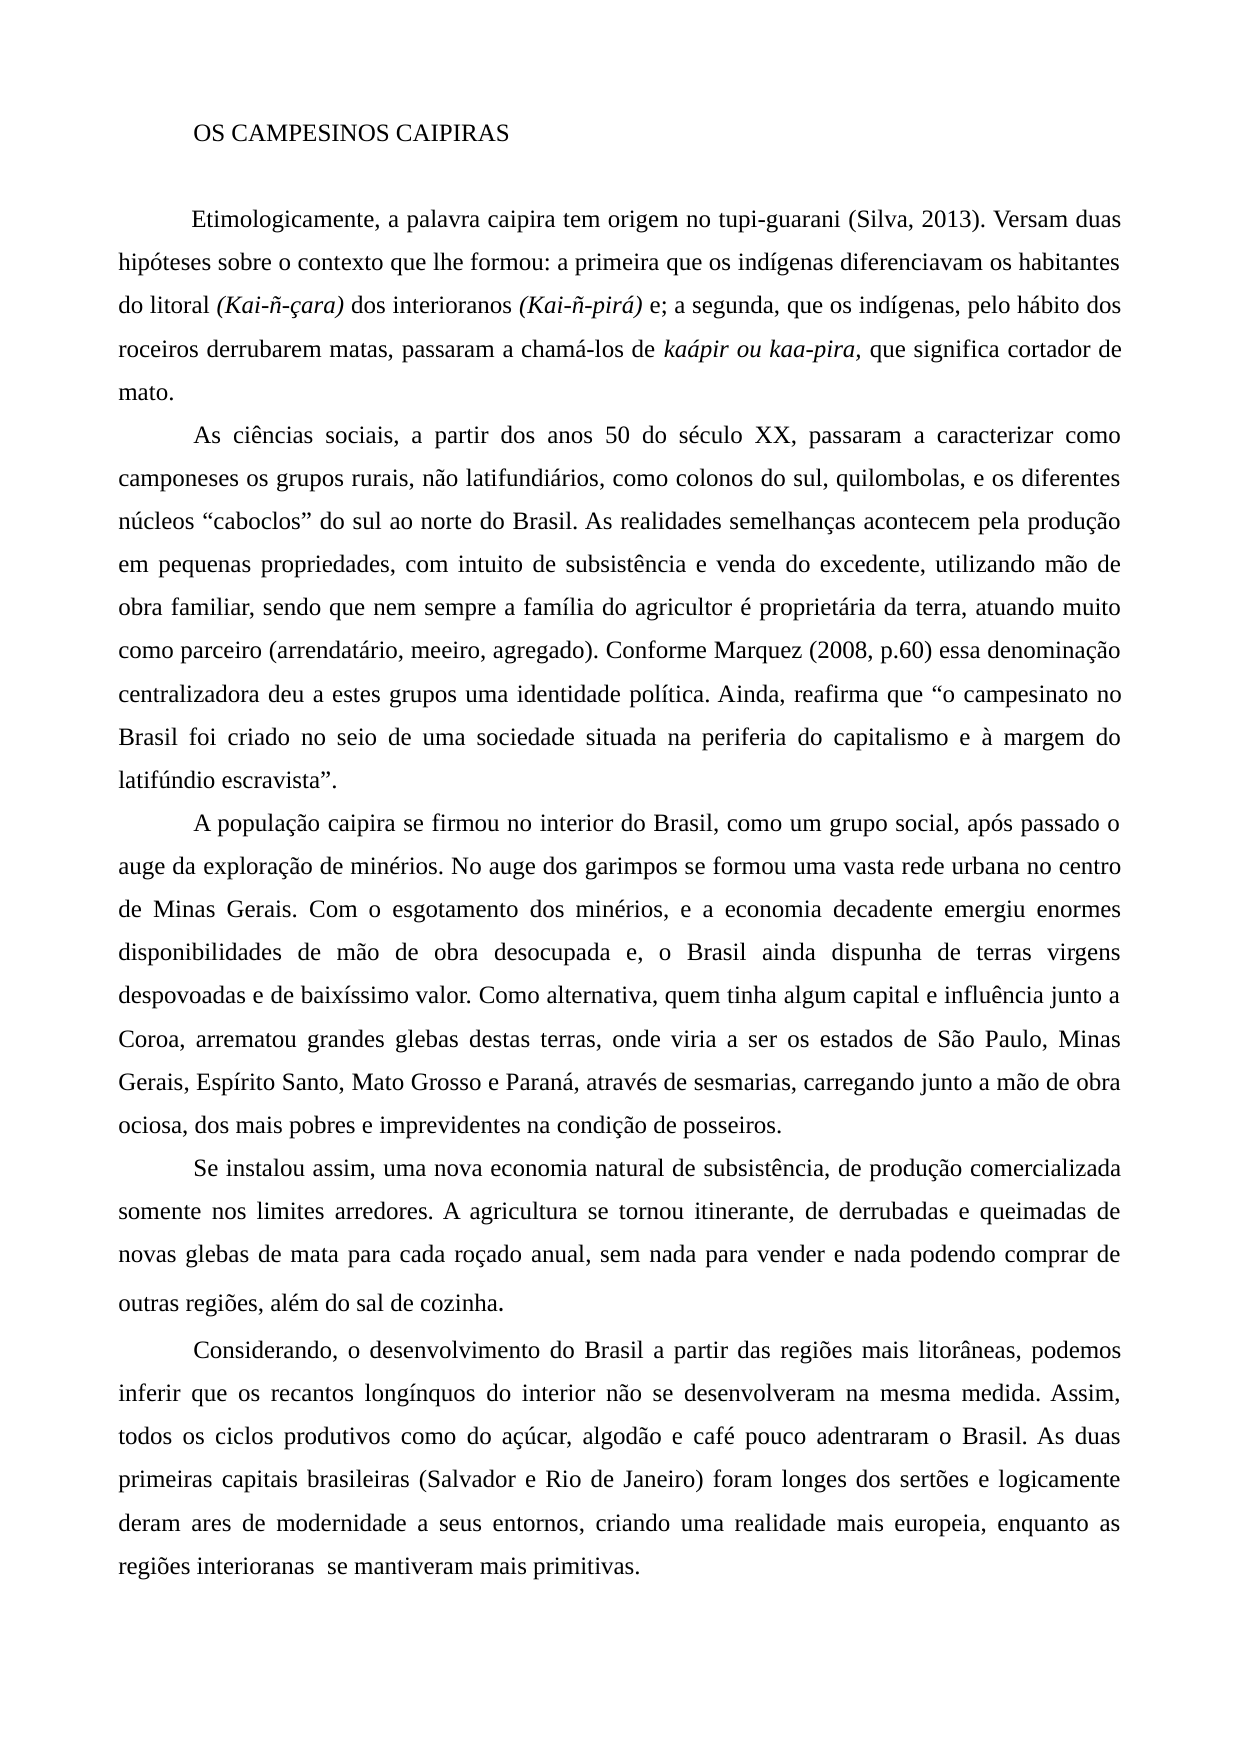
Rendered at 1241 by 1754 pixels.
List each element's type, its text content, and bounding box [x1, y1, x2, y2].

list OS CAMPESINOS CAIPIRAS [156, 118, 1122, 147]
text As ciências sociais, a partir dos anos 50 do século XX, passaram a caracterizar como camponeses os grupos rurais, não latifundiários, como colonos do sul, quilombolas, e os diferentes núcleos “caboclos” do sul ao norte do Brasil. As realidades semelhanças acontecem pela produção em pequenas propriedades, com intuito de subsistência e venda do excedente, utilizando mão de obra familiar, sendo que nem sempre a família do agricultor é proprietária da terra, atuando muito como parceiro (arrendatário, meeiro, agregado). Conforme Marquez (2008, p.60) essa denominação centralizadora deu a estes grupos uma identidade política. Ainda, reafirma que “o campesinato no Brasil foi criado no seio de uma sociedade situada na periferia do capitalismo e à margem do latifúndio escravista”. [118, 420, 1122, 794]
text Considerando, o desenvolvimento do Brasil a partir das regiões mais litorâneas, podemos inferir que os recantos longínquos do interior não se desenvolveram na mesma medida. Assim, todos os ciclos produtivos como do açúcar, algodão e café pouco adentraram o Brasil. As duas primeiras capitais brasileiras (Salvador e Rio de Janeiro) foram longes dos sertões e logicamente deram ares de modernidade a seus entornos, criando uma realidade mais europeia, enquanto as regiões interioranas se mantiveram mais primitivas. [118, 1335, 1122, 1579]
text A população caipira se firmou no interior do Brasil, como um grupo social, após passado o auge da exploração de minérios. No auge dos garimpos se formou uma vasta rede urbana no centro de Minas Gerais. Com o esgotamento dos minérios, e a economia decadente emergiu enormes disponibilidades de mão de obra desocupada e, o Brasil ainda dispunha de terras virgens despovoadas e de baixíssimo valor. Como alternativa, quem tinha algum capital e influência junto a Coroa, arrematou grandes glebas destas terras, onde viria a ser os estados de São Paulo, Minas Gerais, Espírito Santo, Mato Grosso e Paraná, através de sesmarias, carregando junto a mão de obra ociosa, dos mais pobres e imprevidentes na condição de posseiros. [118, 808, 1122, 1139]
text Etimologicamente, a palavra caipira tem origem no tupi-guarani (Silva, 2013). Versam duas hipóteses sobre o contexto que lhe formou: a primeira que os indígenas diferenciavam os habitantes do litoral (Kai-ñ-çara) dos interioranos (Kai-ñ-pirá) e; a segunda, que os indígenas, pelo hábito dos roceiros derrubarem matas, passaram a chamá-los de kaápir ou kaa-pira, que significa cortador de mato. [118, 204, 1122, 406]
text Se instalou assim, uma nova economia natural de subsistência, de produção comercializada somente nos limites arredores. A agricultura se tornou itinerante, de derrubadas e queimadas de novas glebas de mata para cada roçado anual, sem nada para vender e nada podendo comprar de outras regiões, além do sal de cozinha. [118, 1153, 1122, 1318]
